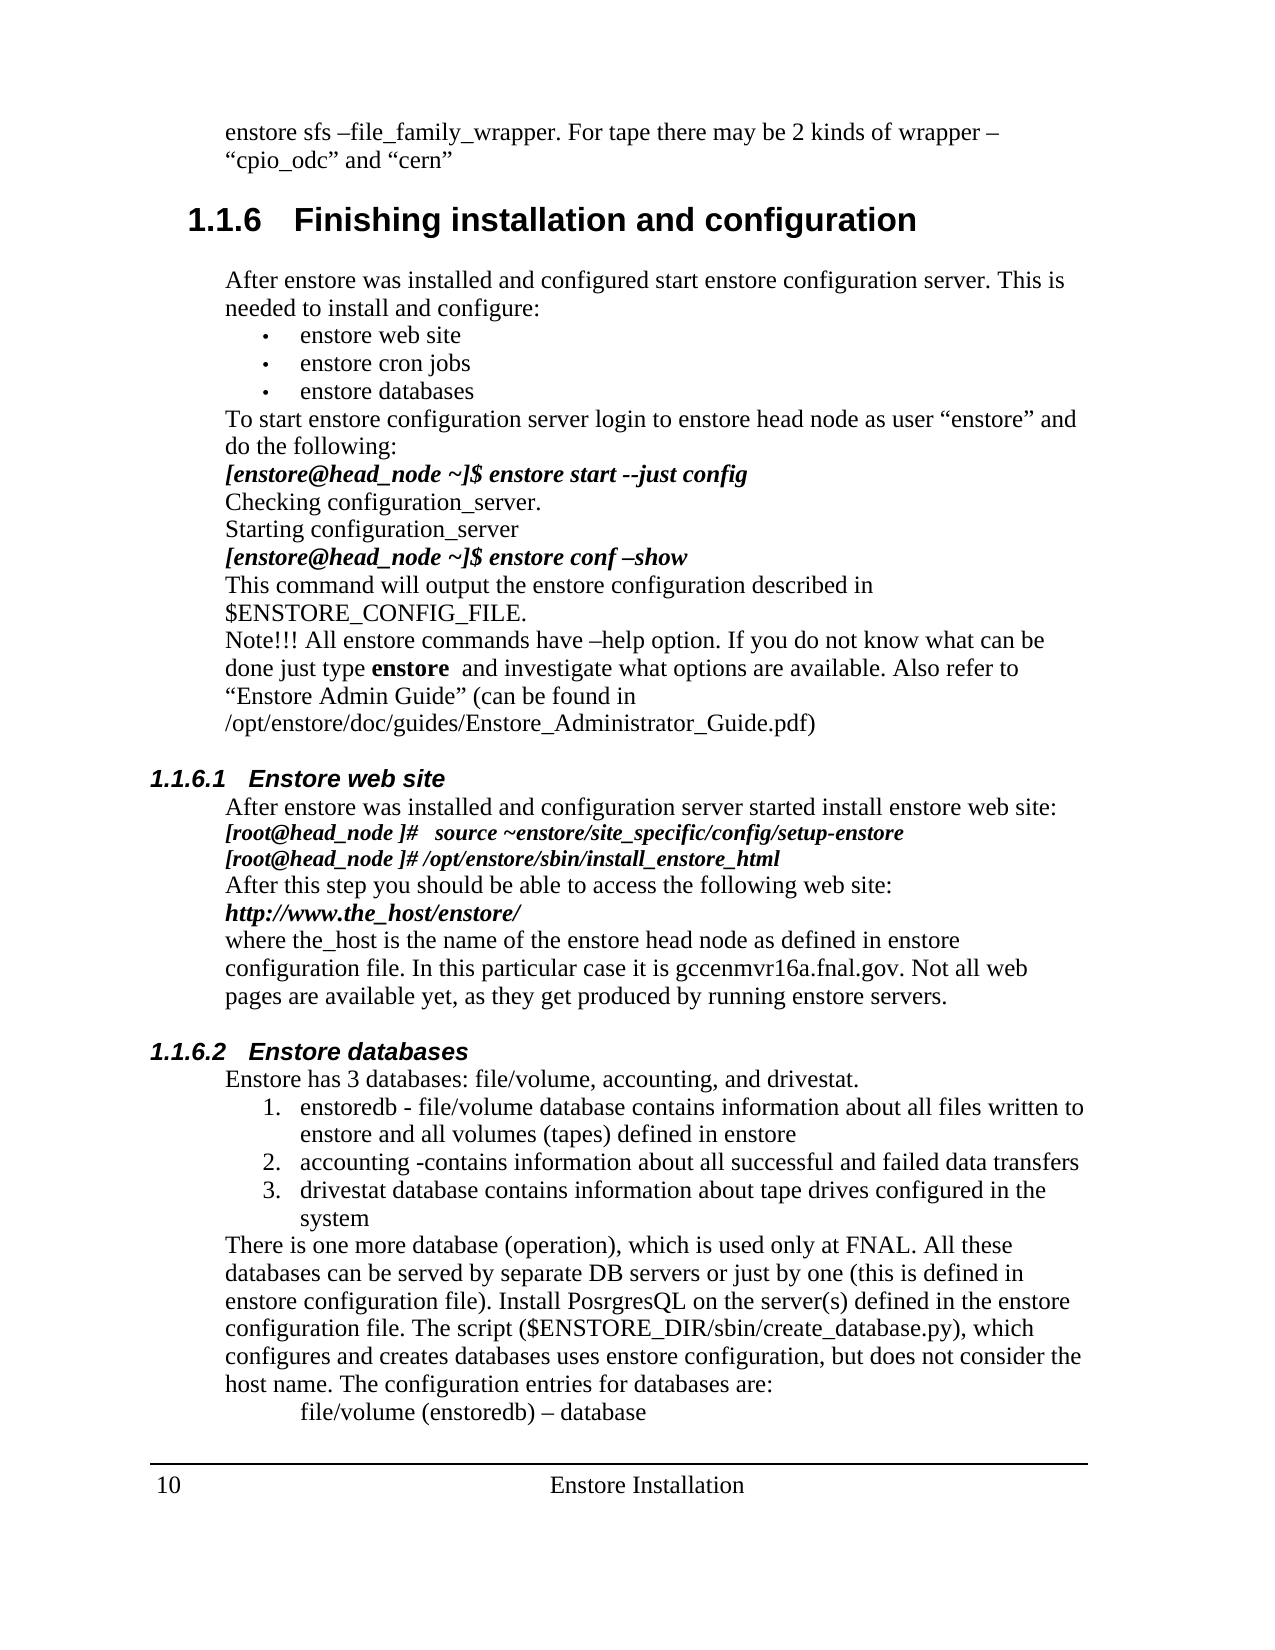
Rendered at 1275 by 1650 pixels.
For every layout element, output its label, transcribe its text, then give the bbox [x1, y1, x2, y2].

text After enstore was installed and configured start enstore configuration server. This is needed to install and configure: [225, 266, 1087, 322]
text Checking configuration_server. [225, 488, 1087, 516]
list To start enstore configuration server login to enstore head node as user “enstore” and do the following: [225, 405, 1087, 460]
text There is one more database (operation), which is used only at FNAL. All these databases can be served by separate DB servers or just by one (this is defined in enstore configuration file). Install PosrgresQL on the server(s) defined in the enstore configuration file. The script ($ENSTORE_DIR/sbin/create_database.py), which configures and creates databases uses enstore configuration, but does not consider the host name. The configuration entries for databases are: [225, 1231, 1087, 1398]
text http://www.the_host/enstore/ [225, 899, 1087, 927]
text [enstore@head_node ~]$ enstore conf –show [225, 543, 1087, 571]
text After this step you should be able to access the following web site: [225, 871, 1087, 899]
list enstoredb - file/volume database contains information about all files written to enstore and all volumes (tapes) defined in enstore [262, 1093, 1087, 1148]
text [root@head_node ]# /opt/enstore/sbin/install_enstore_html [225, 846, 1087, 871]
list accounting -contains information about all successful and failed data transfers [262, 1148, 1087, 1176]
list [enstore@head_node ~]$ enstore start --just config [225, 460, 1087, 488]
subtitle Finishing installation and configuration [150, 201, 1087, 238]
subtitle Enstore web site [150, 765, 1087, 793]
text Starting configuration_server [225, 516, 1087, 543]
list enstore web site [262, 322, 1087, 349]
text [root@head_node ]# source ~enstore/site_specific/config/setup-enstore [225, 820, 1087, 846]
subtitle Enstore databases [150, 1037, 1087, 1065]
text where the_host is the name of the enstore head node as defined in enstore configuration file. In this particular case it is gccenmvr16a.fnal.gov. Not all web pages are available yet, as they get produced by running enstore servers. [225, 927, 1087, 1010]
text file/volume (enstoredb) – database [300, 1398, 1087, 1425]
list enstore databases [262, 377, 1087, 405]
text Note!!! All enstore commands have –help option. If you do not know what can be done just type enstore and investigate what options are available. Also refer to “Enstore Admin Guide” (can be found in /opt/enstore/doc/guides/Enstore_Administrator_Guide.pdf) [225, 626, 1087, 737]
text This command will output the enstore configuration described in $ENSTORE_CONFIG_FILE. [225, 571, 1087, 626]
text enstore sfs –file_family_wrapper. For tape there may be 2 kinds of wrapper – “cpio_odc” and “cern” [225, 118, 1087, 173]
list enstore cron jobs [262, 349, 1087, 377]
list drivestat database contains information about tape drives configured in the system [262, 1176, 1087, 1231]
text After enstore was installed and configuration server started install enstore web site: [225, 793, 1087, 820]
text Enstore has 3 databases: file/volume, accounting, and drivestat. [225, 1065, 1087, 1093]
